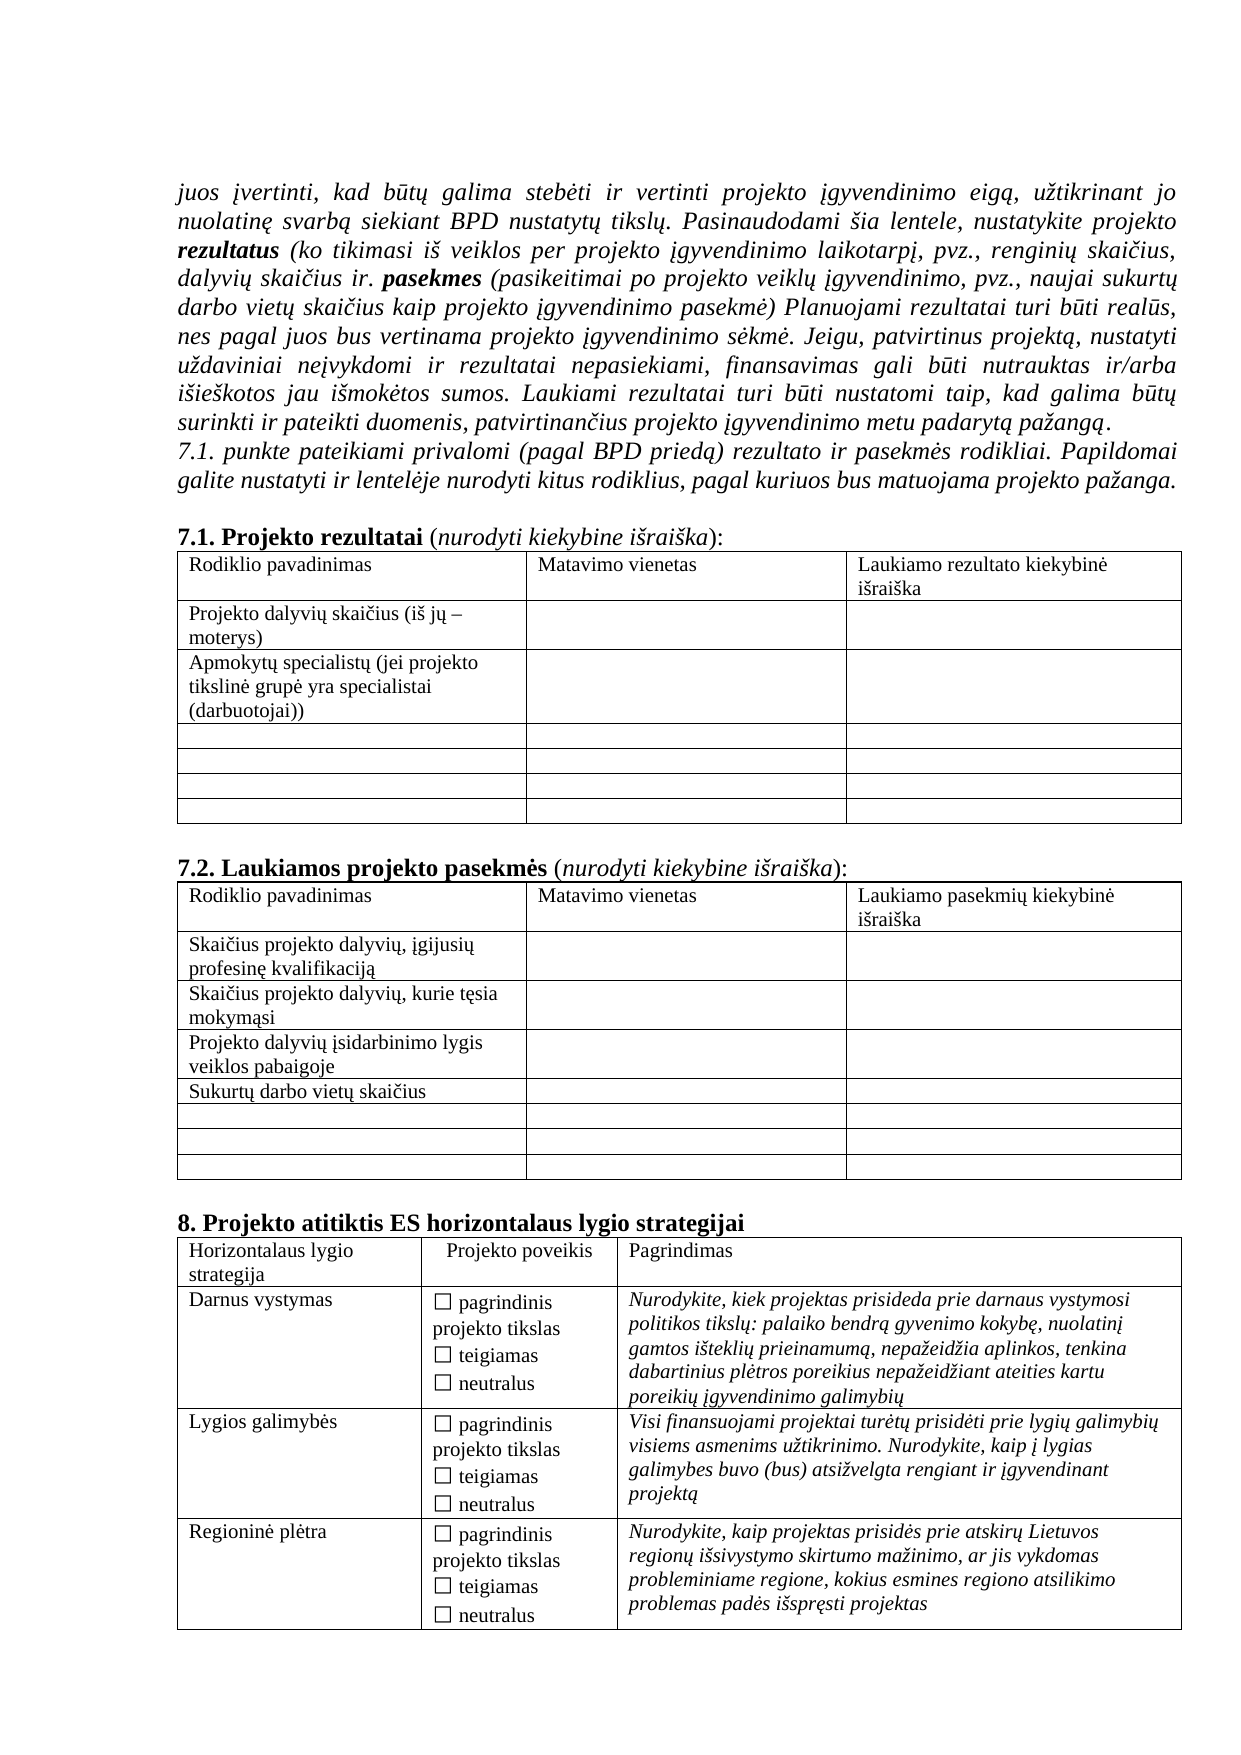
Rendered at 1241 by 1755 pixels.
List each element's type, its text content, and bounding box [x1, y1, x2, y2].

table_cell [527, 724, 846, 748]
table_cell [178, 1155, 526, 1178]
text 7.1. punkte pateikiami privalomi (pagal BPD priedą) rezultato ir pasekmės rodikliai. Papildomai galite nustatyti ir lentelėje nurodyti kitus rodiklius, pagal kuriuos bus matuojama projekto pažanga. [177, 436, 1181, 493]
table_cell Visi finansuojami projektai turėtų prisidėti prie lygių galimybių visiems asmenims užtikrinimo. Nurodykite, kaip į lygias galimybes buvo (bus) atsižvelgta rengiant ir įgyvendinant projektą [618, 1409, 1181, 1518]
table_cell [847, 1129, 1181, 1153]
table_cell [847, 724, 1181, 748]
table_cell Nurodykite, kaip projektas prisidės prie atskirų Lietuvos regionų išsivystymo skirtumo mažinimo, ar jis vykdomas probleminiame regione, kokius esmines regiono atsilikimo problemas padės išspręsti projektas [618, 1519, 1181, 1628]
table_cell [847, 799, 1181, 823]
table_header Projekto poveikis [422, 1238, 617, 1286]
table_cell [527, 1129, 846, 1153]
text juos įvertinti, kad būtų galima stebėti ir vertinti projekto įgyvendinimo eigą, užtikrinant jo nuolatinę svarbą siekiant BPD nustatytų tikslų. Pasinaudodami šia lentele, nustatykite projekto rezultatus (ko tikimasi iš veiklos per projekto įgyvendinimo laikotarpį, pvz., renginių skaičius, dalyvių skaičius ir. pasekmes (pasikeitimai po projekto veiklų įgyvendinimo, pvz., naujai sukurtų darbo vietų skaičius kaip projekto įgyvendinimo pasekmė) Planuojami rezultatai turi būti realūs, nes pagal juos bus vertinama projekto įgyvendinimo sėkmė. Jeigu, patvirtinus projektą, nustatyti uždaviniai neįvykdomi ir rezultatai nepasiekiami, finansavimas gali būti nutrauktas ir/arba išieškotos jau išmokėtos sumos. Laukiami rezultatai turi būti nustatomi taip, kad galima būtų surinkti ir pateikti duomenis, patvirtinančius projekto įgyvendinimo metu padarytą pažangą. [177, 177, 1181, 436]
table_header Horizontalaus lygio strategija [178, 1238, 421, 1286]
table_cell Nurodykite, kiek projektas prisideda prie darnaus vystymosi politikos tikslų: palaiko bendrą gyvenimo kokybę, nuolatinį gamtos išteklių prieinamumą, nepažeidžia aplinkos, tenkina dabartinius plėtros poreikius nepažeidžiant ateities kartu poreikių įgyvendinimo galimybių [618, 1287, 1181, 1408]
table_cell [847, 1155, 1181, 1178]
table_header Rodiklio pavadinimas [178, 883, 526, 931]
table_header Rodiklio pavadinimas [178, 552, 526, 600]
table_cell [178, 724, 526, 748]
table_cell ⬜ pagrindinis projekto tikslas ⬜ teigiamas ⬜ neutralus [422, 1409, 617, 1518]
table_cell [178, 1129, 526, 1153]
text 7.2. Laukiamos projekto pasekmės (nurodyti kiekybine išraiška): [177, 853, 1181, 881]
table_header Pagrindimas [618, 1238, 1181, 1286]
table_cell [847, 749, 1181, 773]
table_cell [847, 650, 1181, 722]
table_cell [178, 799, 526, 823]
table_cell [527, 650, 846, 722]
table_cell Regioninė plėtra [178, 1519, 421, 1628]
table_cell Skaičius projekto dalyvių, kurie tęsia mokymąsi [178, 981, 526, 1029]
table_cell Apmokytų specialistų (jei projekto tikslinė grupė yra specialistai (darbuotojai)) [178, 650, 526, 722]
table_cell [527, 1030, 846, 1078]
text 8. Projekto atitiktis ES horizontalaus lygio strategijai [177, 1208, 1181, 1237]
table_cell Projekto dalyvių skaičius (iš jų – moterys) [178, 601, 526, 649]
table_cell Darnus vystymas [178, 1287, 421, 1408]
table_cell [527, 932, 846, 980]
table_cell [178, 749, 526, 773]
table_cell [527, 1079, 846, 1103]
table_header Matavimo vienetas [527, 552, 846, 600]
table_cell [527, 981, 846, 1029]
table_cell [847, 601, 1181, 649]
table_cell Skaičius projekto dalyvių, įgijusių profesinę kvalifikaciją [178, 932, 526, 980]
table_cell [527, 774, 846, 798]
table_cell [527, 1155, 846, 1178]
table_cell [847, 1079, 1181, 1103]
table_cell ⬜ pagrindinis projekto tikslas ⬜ teigiamas ⬜ neutralus [422, 1519, 617, 1628]
table_header Laukiamo rezultato kiekybinė išraiška [847, 552, 1181, 600]
table_cell ⬜ pagrindinis projekto tikslas ⬜ teigiamas ⬜ neutralus [422, 1287, 617, 1408]
table_cell [847, 932, 1181, 980]
table_cell [527, 601, 846, 649]
table_cell Sukurtų darbo vietų skaičius [178, 1079, 526, 1103]
table_cell [847, 774, 1181, 798]
table_cell [527, 1104, 846, 1128]
table_cell [847, 1030, 1181, 1078]
text 7.1. Projekto rezultatai (nurodyti kiekybine išraiška): [177, 522, 1181, 551]
table_cell [847, 981, 1181, 1029]
table_cell [527, 799, 846, 823]
table_cell Lygios galimybės [178, 1409, 421, 1518]
table_header Matavimo vienetas [527, 883, 846, 931]
table_header Laukiamo pasekmių kiekybinė išraiška [847, 883, 1181, 931]
table_cell [847, 1104, 1181, 1128]
table_cell [527, 749, 846, 773]
table_cell Projekto dalyvių įsidarbinimo lygis veiklos pabaigoje [178, 1030, 526, 1078]
table_cell [178, 1104, 526, 1128]
table_cell [178, 774, 526, 798]
